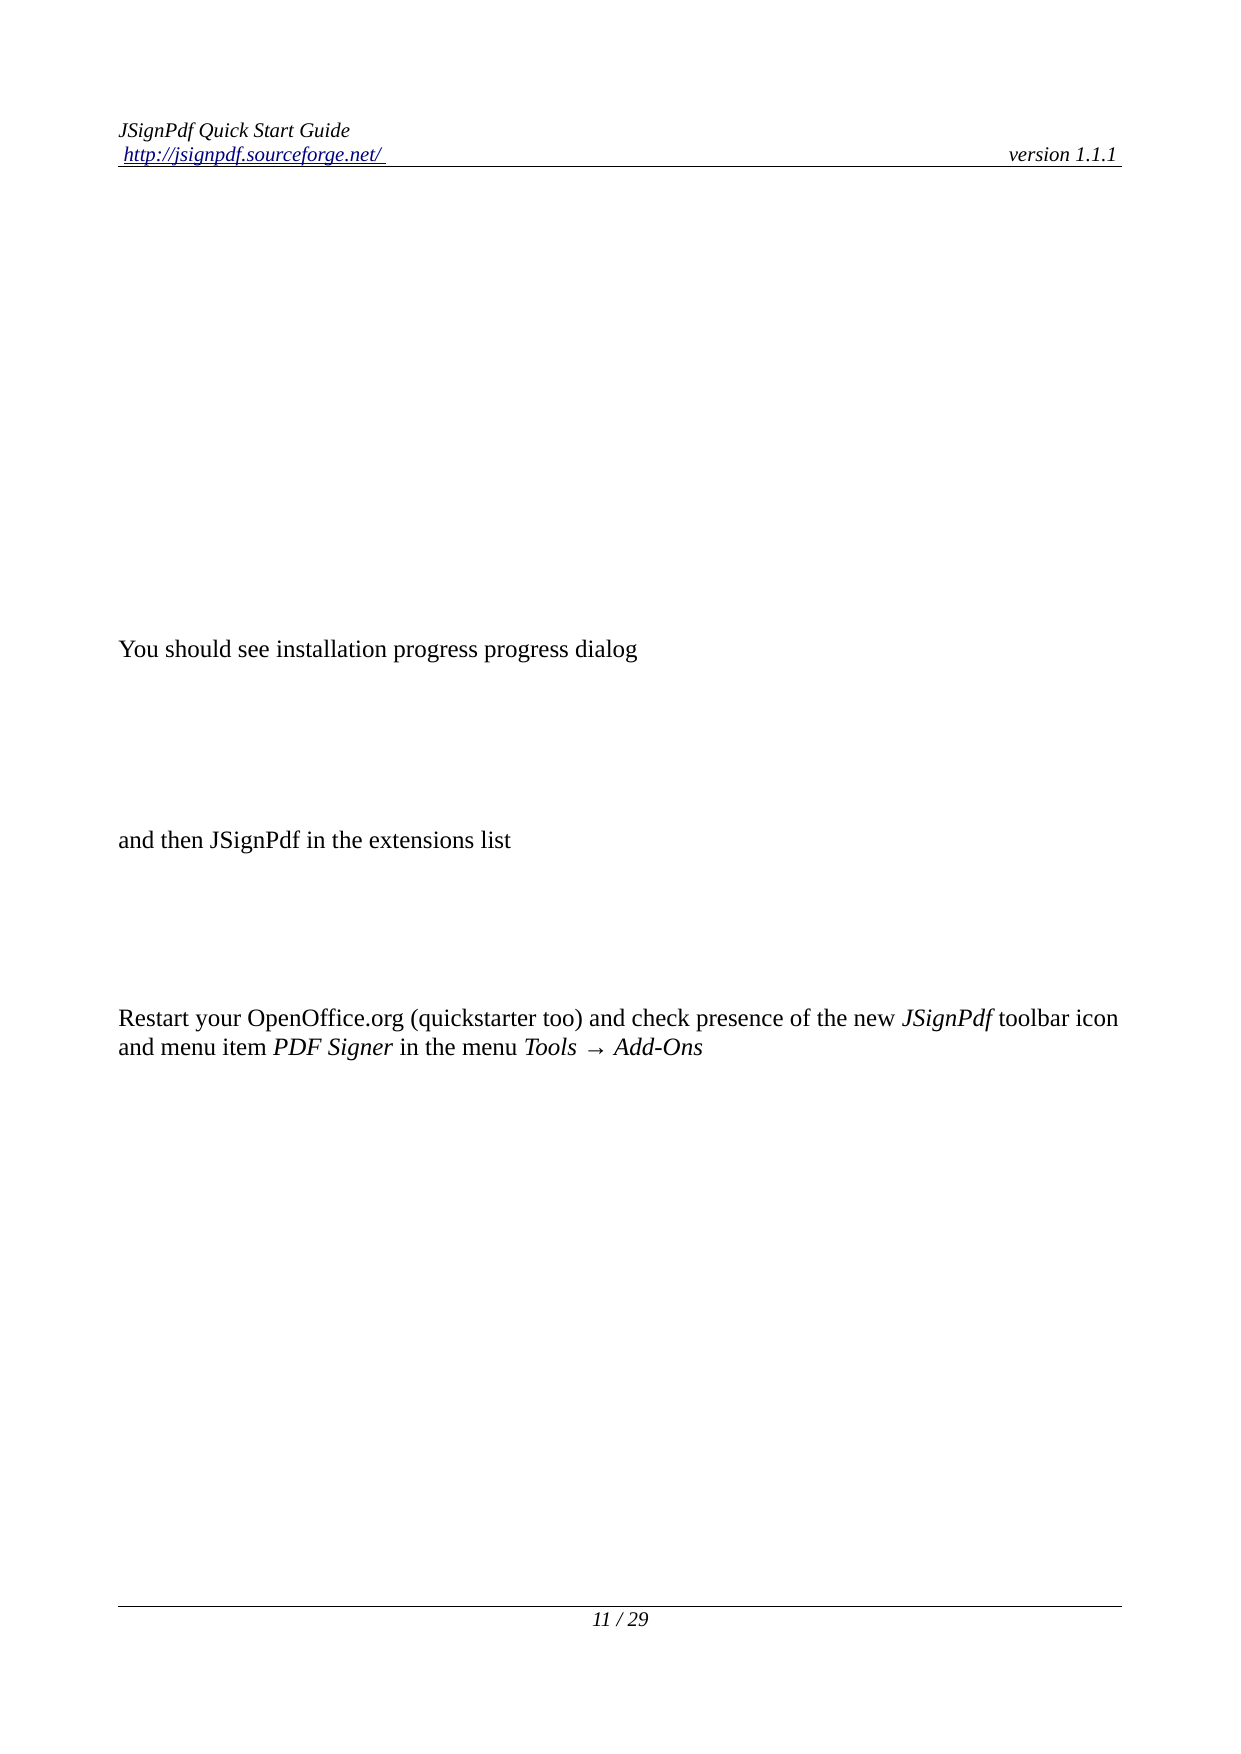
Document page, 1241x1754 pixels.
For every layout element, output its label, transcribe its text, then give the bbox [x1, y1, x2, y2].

text Restart your OpenOffice.org (quickstarter too) and check presence of the new JSignPdf toolbar icon and menu item PDF Signer in the menu Tools → Add-Ons [118, 866, 1122, 1061]
text and then JSignPdf in the extensions list [118, 675, 1122, 854]
text You should see installation progress progress dialog [118, 197, 1122, 662]
